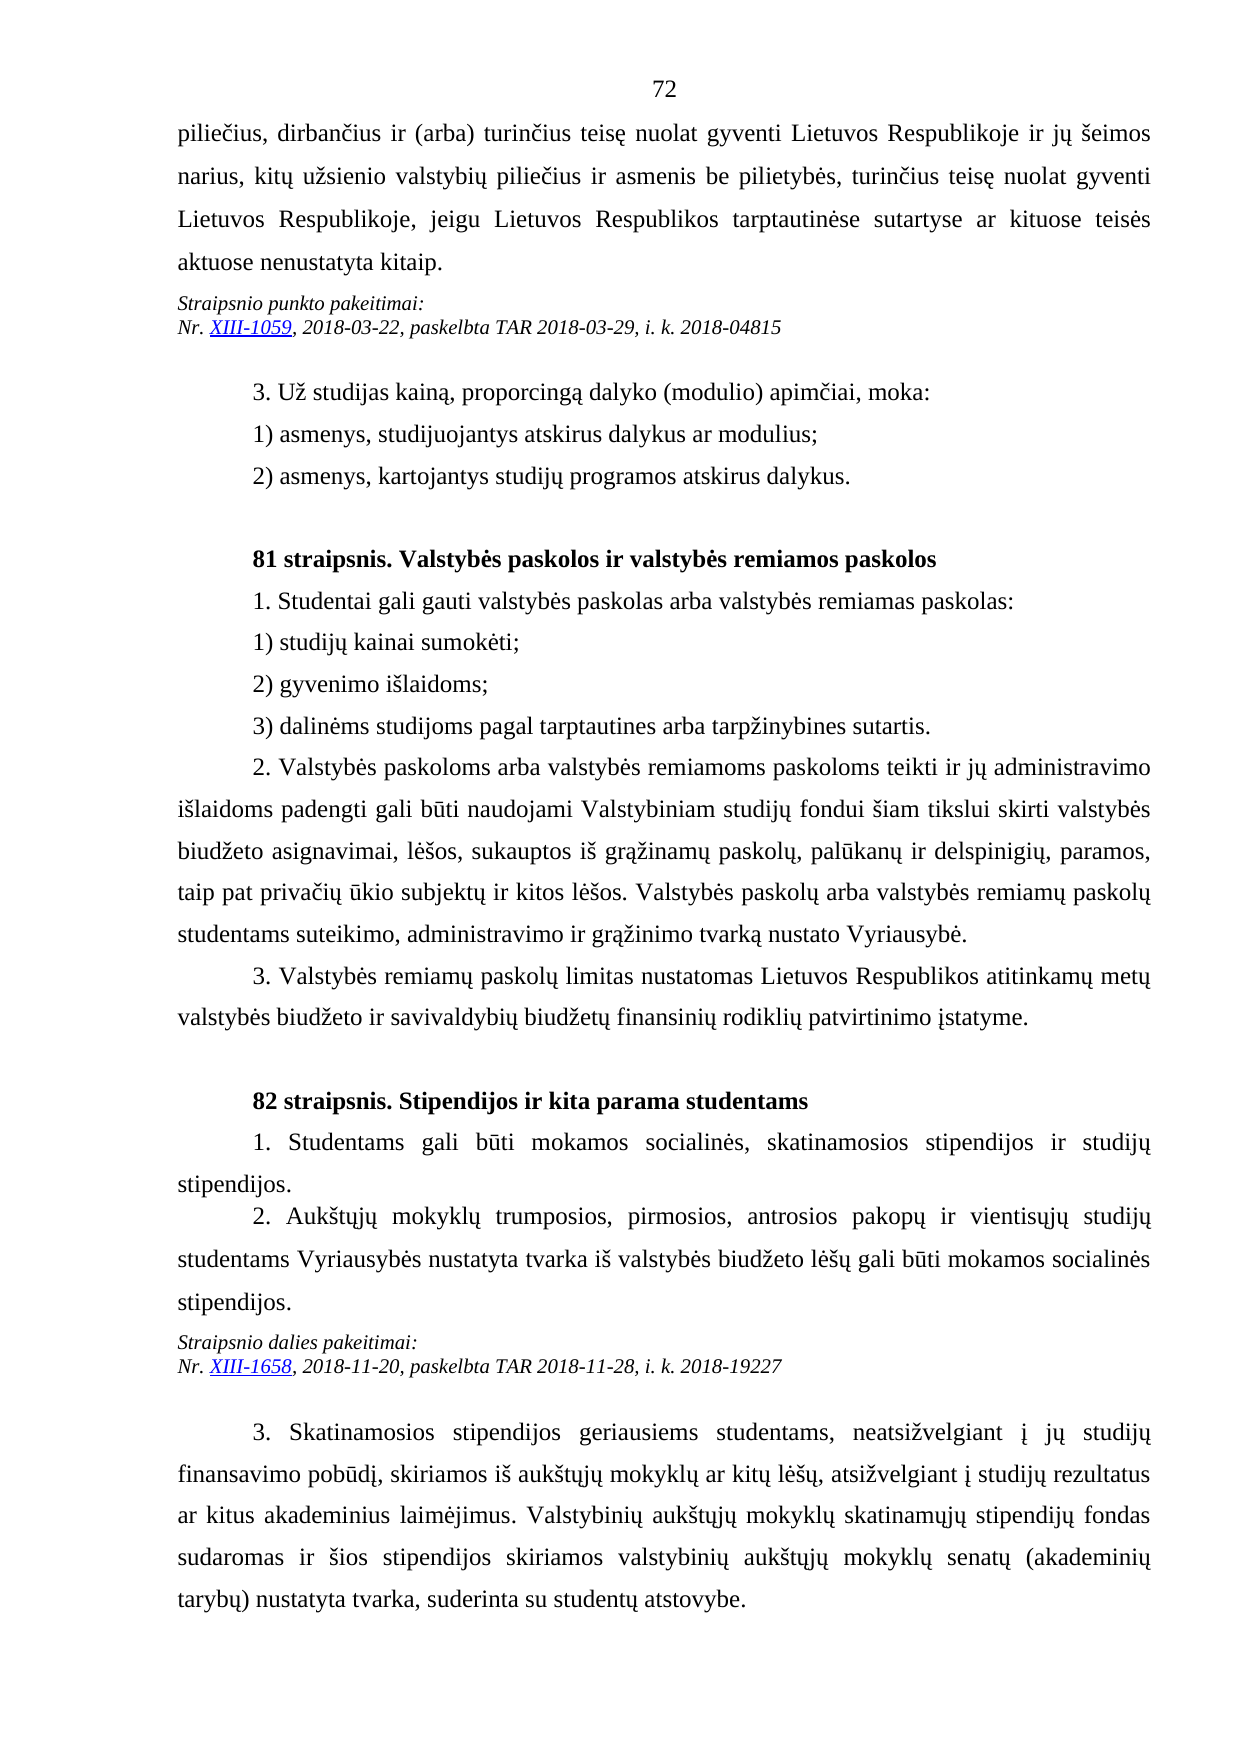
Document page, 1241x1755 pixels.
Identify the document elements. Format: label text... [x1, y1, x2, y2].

text 3. Valstybės remiamų paskolų limitas nustatomas Lietuvos Respublikos atitinkamų metų valstybės biudžeto ir savivaldybių biudžetų finansinių rodiklių patvirtinimo įstatyme. [177, 951, 1152, 1034]
text Nr. XIII-1059, 2018-03-22, paskelbta TAR 2018-03-29, i. k. 2018-04815 [177, 315, 1152, 339]
text 1) asmenys, studijuojantys atskirus dalykus ar modulius; [177, 409, 1152, 451]
text 3) dalinėms studijoms pagal tarptautines arba tarpžinybines sutartis. [177, 701, 1152, 742]
text 1) studijų kainai sumokėti; [177, 617, 1152, 659]
text Straipsnio punkto pakeitimai: [177, 291, 1152, 315]
text 81 straipsnis. Valstybės paskolos ir valstybės remiamos paskolos [177, 534, 1152, 576]
text 2) asmenys, kartojantys studijų programos atskirus dalykus. [177, 451, 1152, 492]
text 1. Studentai gali gauti valstybės paskolas arba valstybės remiamas paskolas: [177, 576, 1152, 617]
text 82 straipsnis. Stipendijos ir kita parama studentams [177, 1076, 1152, 1117]
text piliečius, dirbančius ir (arba) turinčius teisę nuolat gyventi Lietuvos Respublikoje ir jų šeimos narius, kitų užsienio valstybių piliečius ir asmenis be pilietybės, turinčius teisę nuolat gyventi Lietuvos Respublikoje, jeigu Lietuvos Respublikos tarptautinėse sutartyse ar kituose teisės aktuose nenustatyta kitaip. [177, 118, 1152, 276]
text 2. Aukštųjų mokyklų trumposios, pirmosios, antrosios pakopų ir vientisųjų studijų studentams Vyriausybės nustatyta tvarka iš valstybės biudžeto lėšų gali būti mokamos socialinės stipendijos. [177, 1201, 1152, 1316]
text 2. Valstybės paskoloms arba valstybės remiamoms paskoloms teikti ir jų administravimo išlaidoms padengti gali būti naudojami Valstybiniam studijų fondui šiam tikslui skirti valstybės biudžeto asignavimai, lėšos, sukauptos iš grąžinamų paskolų, palūkanų ir delspinigių, paramos, taip pat privačių ūkio subjektų ir kitos lėšos. Valstybės paskolų arba valstybės remiamų paskolų studentams suteikimo, administravimo ir grąžinimo tvarką nustato Vyriausybė. [177, 742, 1152, 951]
text 2) gyvenimo išlaidoms; [177, 659, 1152, 701]
text Nr. XIII-1658, 2018-11-20, paskelbta TAR 2018-11-28, i. k. 2018-19227 [177, 1354, 1152, 1378]
text Straipsnio dalies pakeitimai: [177, 1330, 1152, 1354]
text 1. Studentams gali būti mokamos socialinės, skatinamosios stipendijos ir studijų stipendijos. [177, 1117, 1152, 1201]
text 3. Už studijas kainą, proporcingą dalyko (modulio) apimčiai, moka: [177, 367, 1152, 409]
text 3. Skatinamosios stipendijos geriausiems studentams, neatsižvelgiant į jų studijų finansavimo pobūdį, skiriamos iš aukštųjų mokyklų ar kitų lėšų, atsižvelgiant į studijų rezultatus ar kitus akademinius laimėjimus. Valstybinių aukštųjų mokyklų skatinamųjų stipendijų fondas sudaromas ir šios stipendijos skiriamos valstybinių aukštųjų mokyklų senatų (akademinių tarybų) nustatyta tvarka, suderinta su studentų atstovybe. [177, 1407, 1152, 1615]
